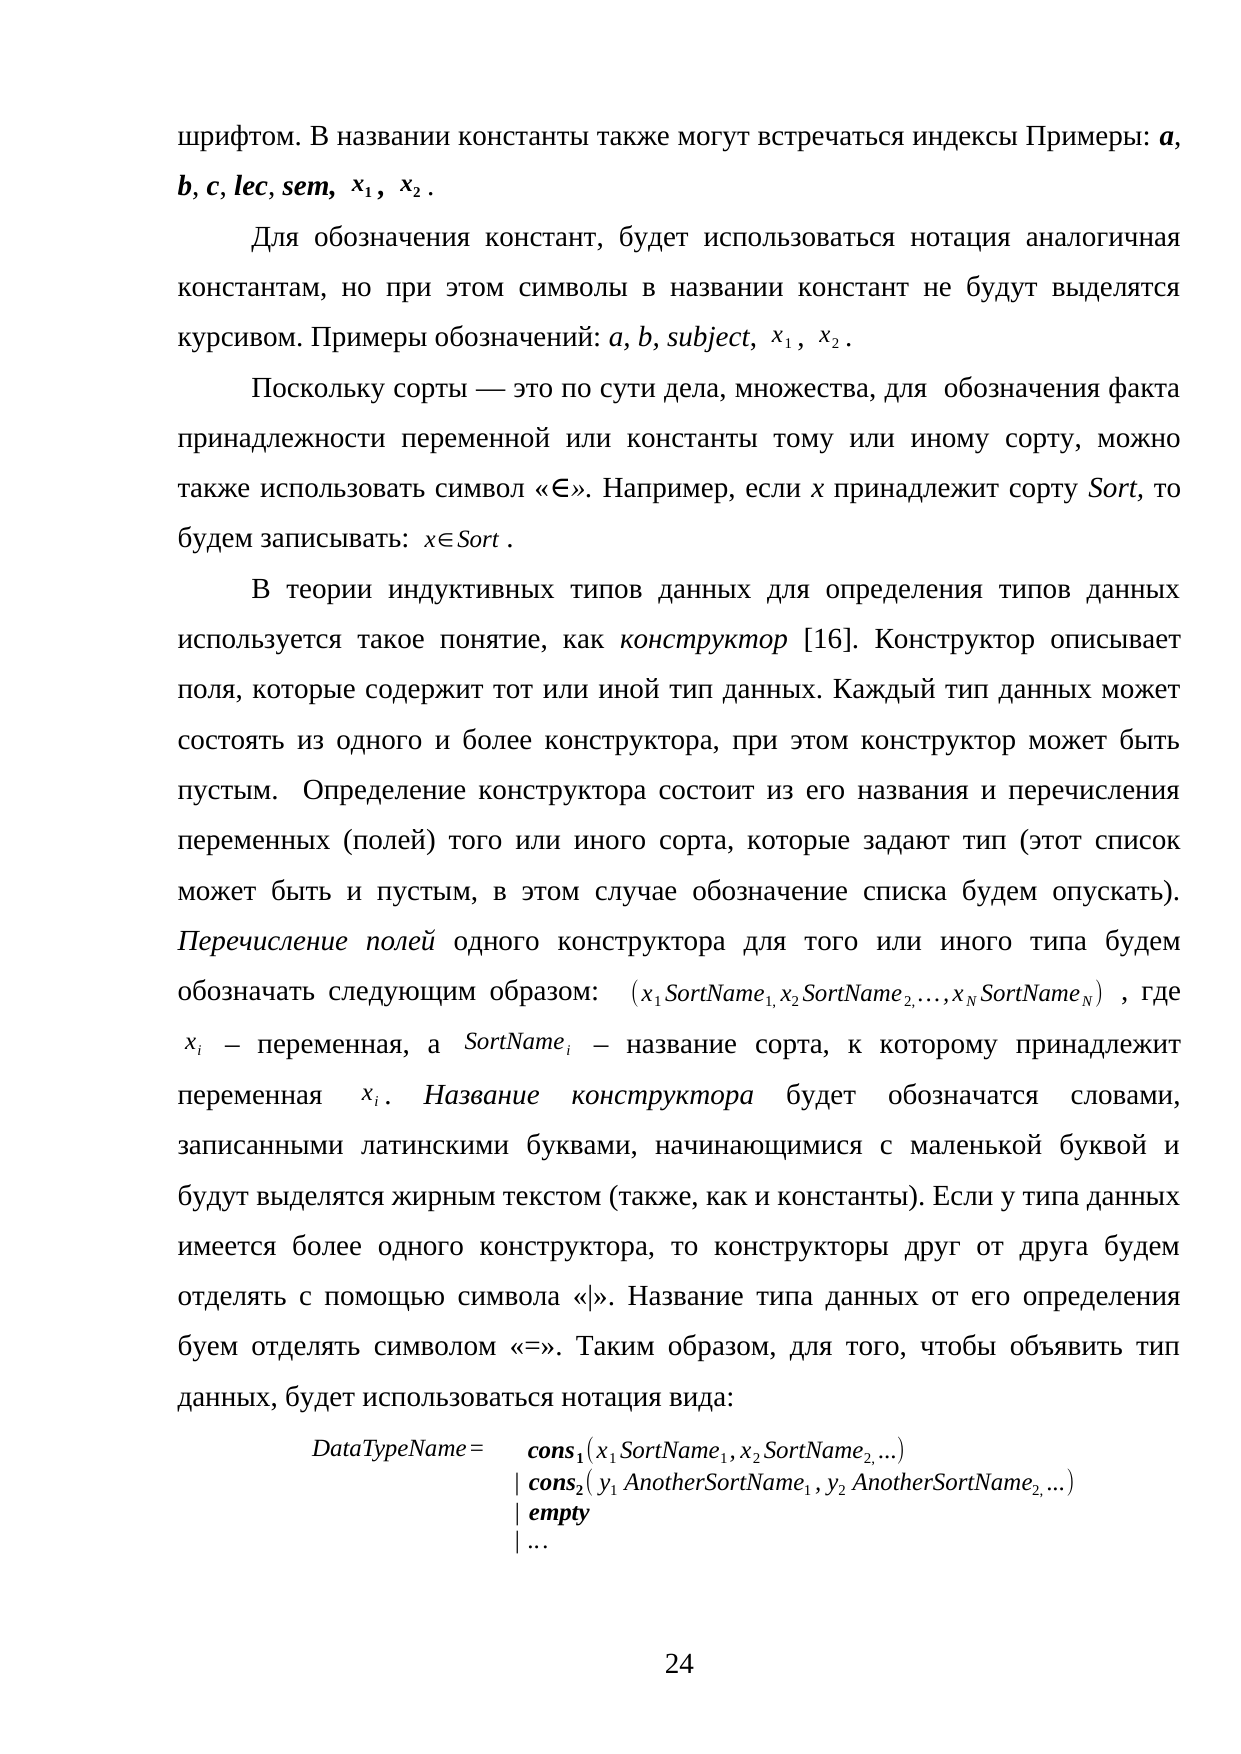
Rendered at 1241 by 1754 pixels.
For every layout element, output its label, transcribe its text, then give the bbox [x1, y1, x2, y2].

text шрифтом. В названии константы также могут встречаться индексы Примеры: a, b, c, lec, sem, , . [177, 118, 1181, 202]
text Поскольку сорты — это по сути дела, множества, для обозначения факта принадлежности переменной или константы тому или иному сорту, можно также использовать символ «∈». Например, если x принадлежит сорту Sort, то будем записывать: . [177, 370, 1181, 554]
table_header [177, 1429, 495, 1560]
text В теории индуктивных типов данных для определения типов данных используется такое понятие, как конструктор [16]. Конструктор описывает поля, которые содержит тот или иной тип данных. Каждый тип данных может состоять из одного и более конструктора, при этом конструктор может быть пустым. Определение конструктора состоит из его названия и перечисления переменных (полей) того или иного сорта, которые задают тип (этот список может быть и пустым, в этом случае обозначение списка будем опускать). Перечисление полей одного конструктора для того или иного типа будем обозначать следующим образом: , где – переменная, а – название сорта, к которому принадлежит переменная . Название конструктора будет обозначатся словами, записанными латинскими буквами, начинающимися с маленькой буквой и будут выделятся жирным текстом (также, как и константы). Если у типа данных имеется более одного конструктора, то конструкторы друг от друга будем отделять с помощью символа «|». Название типа данных от его определения буем отделять символом «=». Таким образом, для того, чтобы объявить тип данных, будет использоваться нотация вида: [177, 571, 1181, 1412]
table_header [495, 1429, 1181, 1560]
text Для обозначения констант, будет использоваться нотация аналогичная константам, но при этом символы в названии констант не будут выделятся курсивом. Примеры обозначений: a, b, subject, , . [177, 219, 1181, 353]
